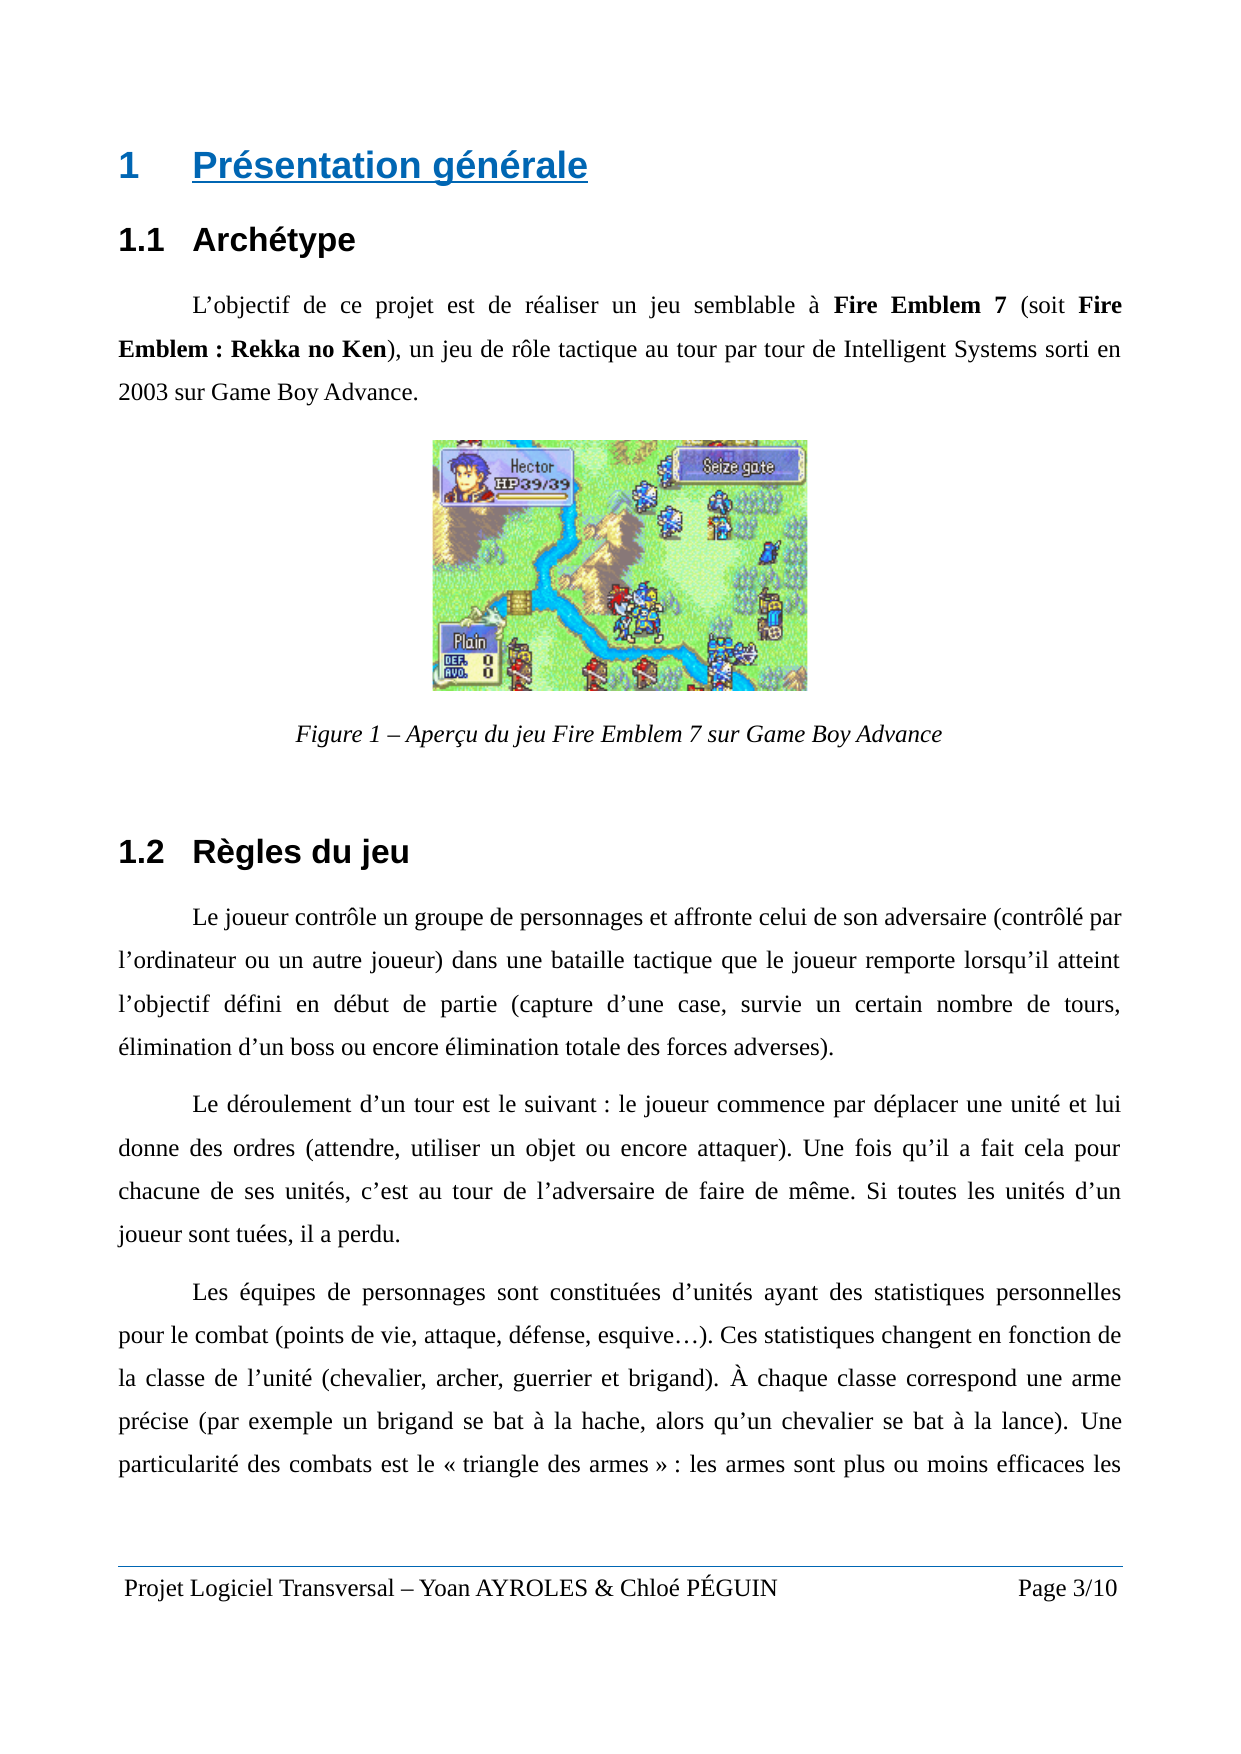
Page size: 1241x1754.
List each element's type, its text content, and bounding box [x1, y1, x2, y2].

table_header Figure 1 – Aperçu du jeu Fire Emblem 7 sur Game Boy Advance [118, 435, 1122, 753]
text Les équipes de personnages sont constituées d’unités ayant des statistiques personnelles pour le combat (points de vie, attaque, défense, esquive…). Ces statistiques changent en fonction de la classe de l’unité (chevalier, archer, guerrier et brigand). À chaque classe correspond une arme précise (par exemple un brigand se bat à la hache, alors qu’un chevalier se bat à la lance). Une particularité des combats est le « triangle des armes » : les armes sont plus ou moins efficaces les [118, 1277, 1122, 1478]
text Le joueur contrôle un groupe de personnages et affronte celui de son adversaire (contrôlé par l’ordinateur ou un autre joueur) dans une bataille tactique que le joueur remporte lorsqu’il atteint l’objectif défini en début de partie (capture d’une case, survie un certain nombre de tours, élimination d’un boss ou encore élimination totale des forces adverses). [118, 902, 1122, 1061]
text L’objectif de ce projet est de réaliser un jeu semblable à Fire Emblem 7 (soit Fire Emblem : Rekka no Ken), un jeu de rôle tactique au tour par tour de Intelligent Systems sorti en 2003 sur Game Boy Advance. [118, 291, 1122, 406]
text Le déroulement d’un tour est le suivant : le joueur commence par déplacer une unité et lui donne des ordres (attendre, utiliser un objet ou encore attaquer). Une fois qu’il a fait cela pour chacune de ses unités, c’est au tour de l’adversaire de faire de même. Si toutes les unités d’un joueur sont tuées, il a perdu. [118, 1089, 1122, 1248]
subtitle Archétype [118, 220, 1122, 259]
subtitle Règles du jeu [118, 832, 1122, 871]
picture [432, 440, 808, 691]
subtitle Présentation générale [118, 143, 1122, 187]
